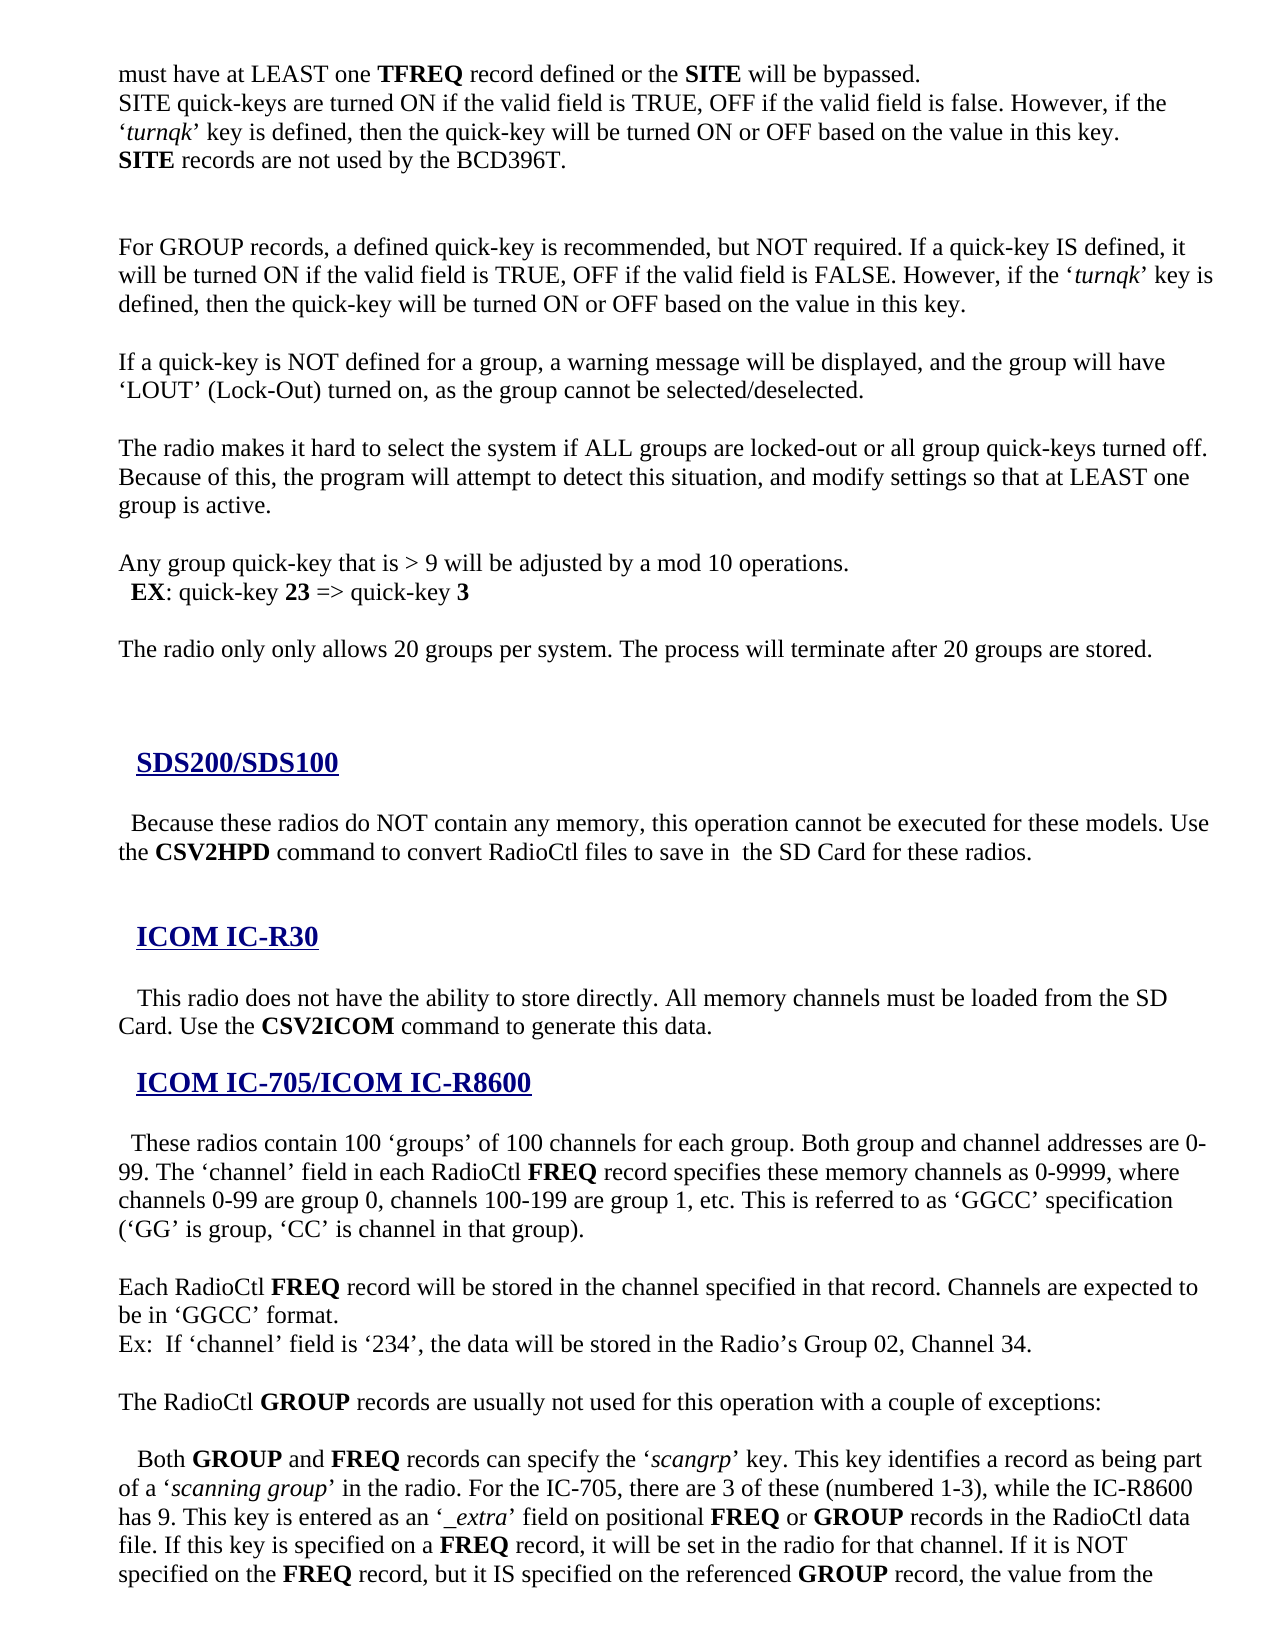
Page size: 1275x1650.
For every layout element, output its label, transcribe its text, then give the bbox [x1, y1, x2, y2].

text Because these radios do NOT contain any memory, this operation cannot be executed for these models. Use the CSV2HPD command to convert RadioCtl files to save in the SD Card for these radios. [118, 808, 1216, 866]
text Both GROUP and FREQ records can specify the ‘scangrp’ key. This key identifies a record as being part of a ‘scanning group’ in the radio. For the IC-705, there are 3 of these (numbered 1-3), while the IC-R8600 has 9. This key is entered as an ‘_extra’ field on positional FREQ or GROUP records in the RadioCtl data file. If this key is specified on a FREQ record, it will be set in the radio for that channel. If it is NOT specified on the FREQ record, but it IS specified on the referenced GROUP record, the value from the [118, 1444, 1216, 1588]
text This radio does not have the ability to store directly. All memory channels must be loaded from the SD Card. Use the CSV2ICOM command to generate this data. [118, 983, 1216, 1040]
text These radios contain 100 ‘groups’ of 100 channels for each group. Both group and channel addresses are 0-99. The ‘channel’ field in each RadioCtl FREQ record specifies these memory channels as 0-9999, where channels 0-99 are group 0, channels 100-199 are group 1, etc. This is referred to as ‘GGCC’ specification (‘GG’ is group, ‘CC’ is channel in that group). [118, 1128, 1216, 1243]
text Any group quick-key that is > 9 will be adjusted by a mod 10 operations. [118, 519, 1216, 577]
text must have at LEAST one TFREQ record defined or the SITE will be bypassed. [118, 59, 1216, 88]
subtitle ICOM IC-705/ICOM IC-R8600 [136, 1065, 1216, 1099]
text EX: quick-key 23 => quick-key 3 [118, 577, 1216, 605]
text SITE quick-keys are turned ON if the valid field is TRUE, OFF if the valid field is false. However, if the ‘turnqk’ key is defined, then the quick-key will be turned ON or OFF based on the value in this key. SITE records are not used by the BCD396T. [118, 88, 1216, 174]
subtitle SDS200/SDS100 [136, 745, 1216, 779]
text The radio only only allows 20 groups per system. The process will terminate after 20 groups are stored. [118, 605, 1216, 663]
text Ex: If ‘channel’ field is ‘234’, the data will be stored in the Radio’s Group 02, Channel 34. [118, 1329, 1216, 1358]
text The radio makes it hard to select the system if ALL groups are locked-out or all group quick-keys turned off. Because of this, the program will attempt to detect this situation, and modify settings so that at LEAST one group is active. [118, 433, 1216, 519]
subtitle ICOM IC-R30 [136, 919, 1216, 953]
text If a quick-key is NOT defined for a group, a warning message will be displayed, and the group will have ‘LOUT’ (Lock-Out) turned on, as the group cannot be selected/deselected. [118, 347, 1216, 404]
text Each RadioCtl FREQ record will be stored in the channel specified in that record. Channels are expected to be in ‘GGCC’ format. [118, 1272, 1216, 1329]
text The RadioCtl GROUP records are usually not used for this operation with a couple of exceptions: [118, 1387, 1216, 1416]
text For GROUP records, a defined quick-key is recommended, but NOT required. If a quick-key IS defined, it will be turned ON if the valid field is TRUE, OFF if the valid field is FALSE. However, if the ‘turnqk’ key is defined, then the quick-key will be turned ON or OFF based on the value in this key. [118, 232, 1216, 318]
